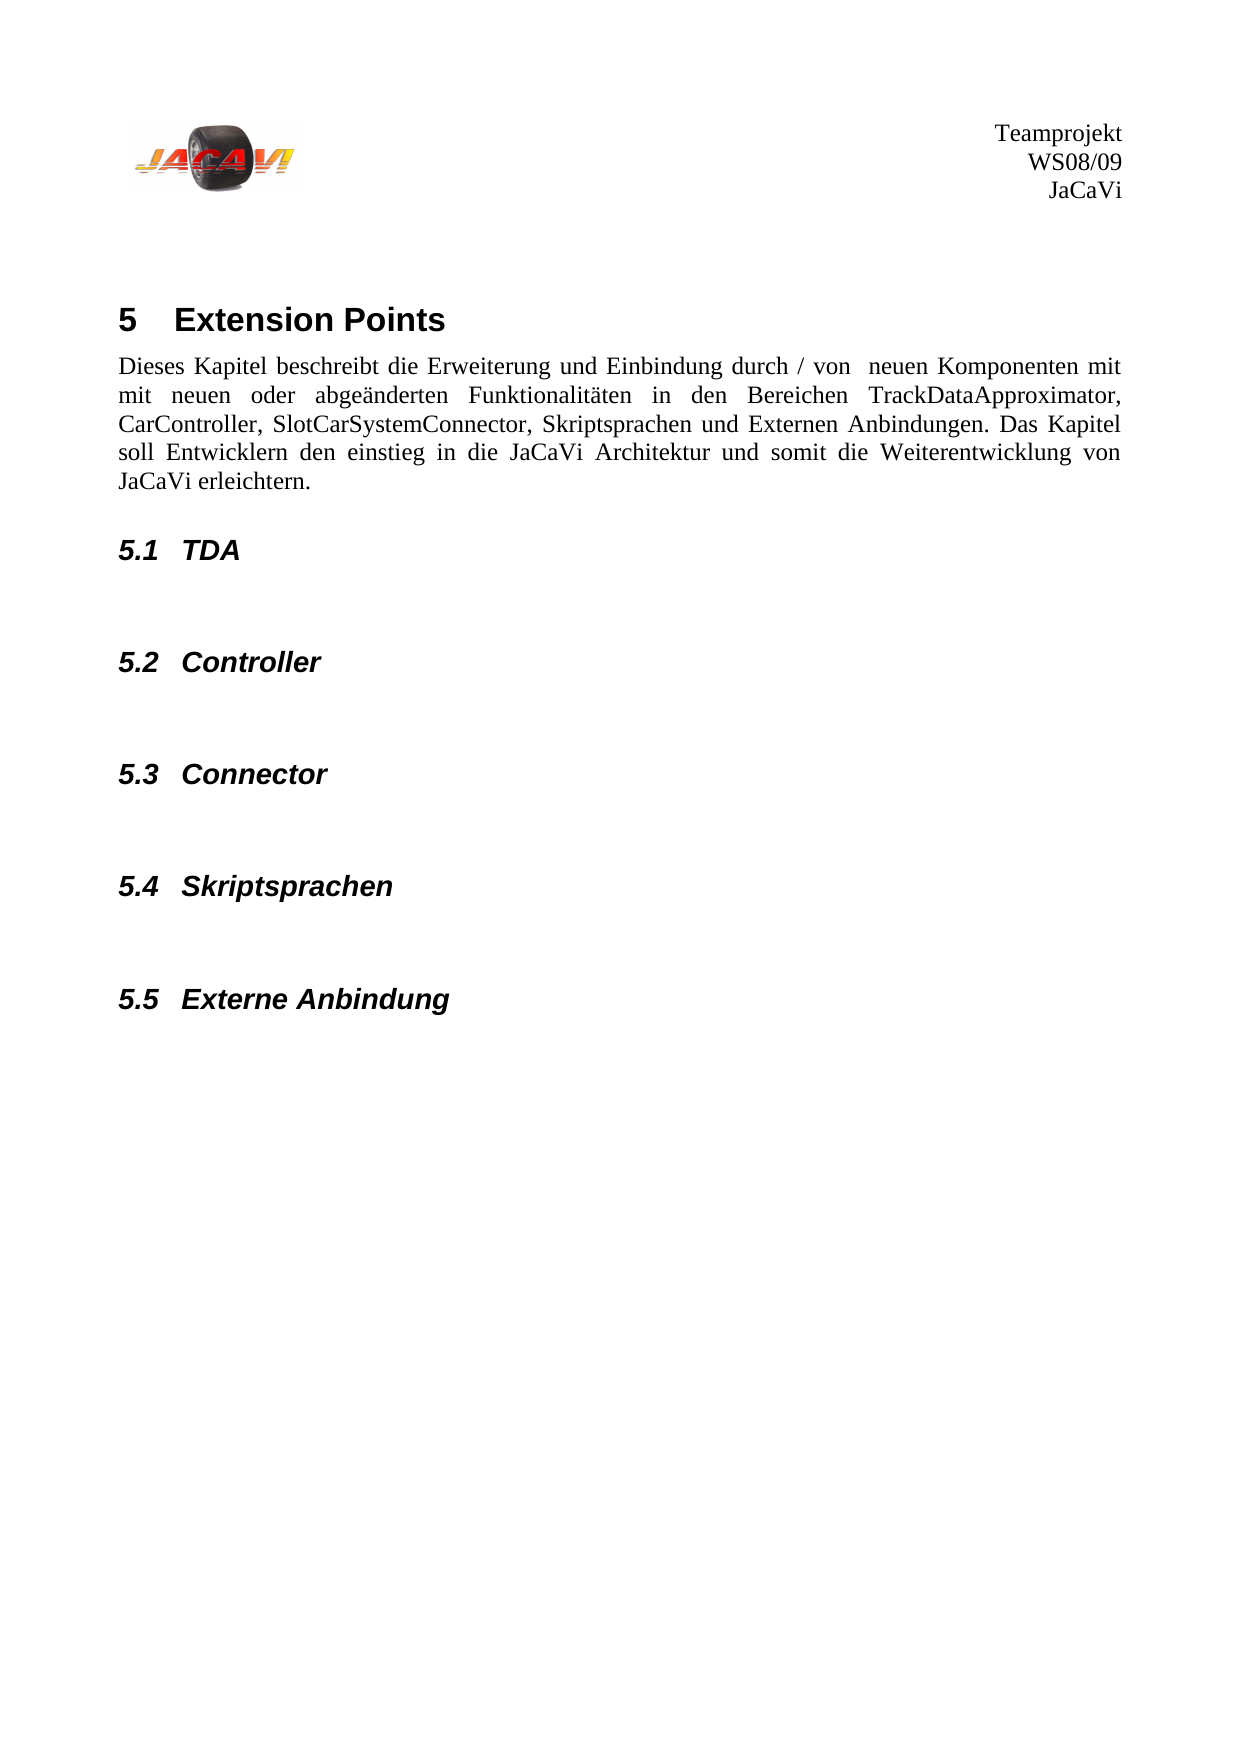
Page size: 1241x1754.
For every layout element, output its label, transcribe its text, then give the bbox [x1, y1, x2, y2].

subtitle Controller [118, 645, 1122, 678]
subtitle TDA [118, 532, 1122, 566]
subtitle Externe Anbindung [118, 982, 1122, 1015]
subtitle Extension Points [118, 300, 1122, 339]
subtitle Skriptsprachen [118, 869, 1122, 903]
subtitle Connector [118, 757, 1122, 791]
text Dieses Kapitel beschreibt die Erweiterung und Einbindung durch / von neuen Komponenten mit mit neuen oder abgeänderten Funktionalitäten in den Bereichen TrackDataApproximator, CarController, SlotCarSystemConnector, Skriptsprachen und Externen Anbindungen. Das Kapitel soll Entwicklern den einstieg in die JaCaVi Architektur und somit die Weiterentwicklung von JaCaVi erleichtern. [118, 351, 1122, 495]
picture [128, 120, 307, 195]
